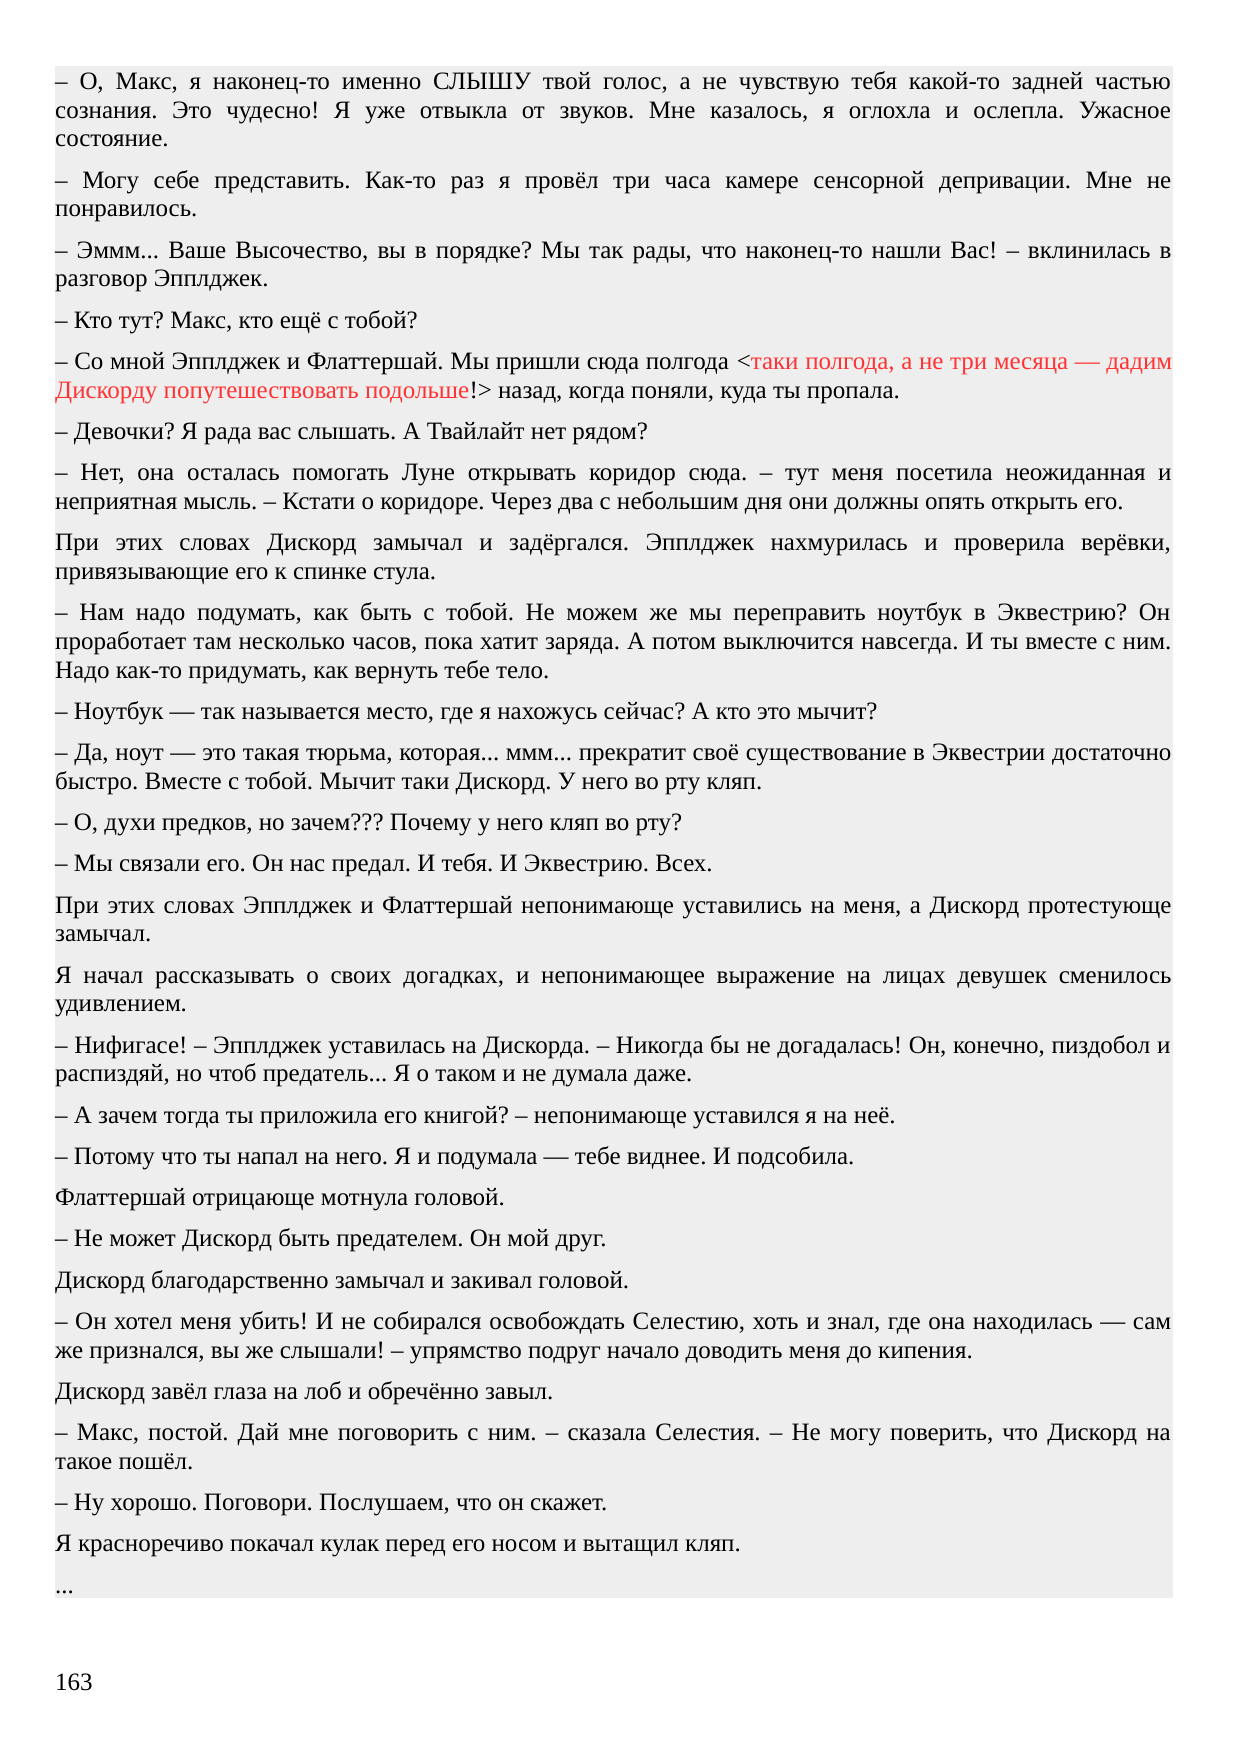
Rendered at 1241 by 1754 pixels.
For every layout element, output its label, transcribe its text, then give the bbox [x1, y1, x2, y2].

text ... [55, 1570, 1173, 1598]
text – А зачем тогда ты приложила его книгой? – непонимающе уставился я на неё. [55, 1100, 1173, 1128]
text – Нет, она осталась помогать Луне открывать коридор сюда. – тут меня посетила неожиданная и неприятная мысль. – Кстати о коридоре. Через два с небольшим дня они должны опять открыть его. [55, 457, 1173, 515]
text Я красноречиво покачал кулак перед его носом и вытащил кляп. [55, 1528, 1173, 1557]
text – Ноутбук — так называется место, где я нахожусь сейчас? А кто это мычит? [55, 696, 1173, 725]
text – О, духи предков, но зачем??? Почему у него кляп во рту? [55, 807, 1173, 836]
text Дискорд завёл глаза на лоб и обречённо завыл. [55, 1376, 1173, 1405]
text Флаттершай отрицающе мотнула головой. [55, 1182, 1173, 1211]
text Я начал рассказывать о своих догадках, и непонимающее выражение на лицах девушек сменилось удивлением. [55, 960, 1173, 1017]
text – Потому что ты напал на него. Я и подумала — тебе виднее. И подсобила. [55, 1141, 1173, 1170]
text – Нифигасе! – Эпплджек уставилась на Дискорда. – Никогда бы не догадалась! Он, конечно, пиздобол и распиздяй, но чтоб предатель... Я о таком и не думала даже. [55, 1030, 1173, 1087]
text – Да, ноут — это такая тюрьма, которая... ммм... прекратит своё существование в Эквестрии достаточно быстро. Вместе с тобой. Мычит таки Дискорд. У него во рту кляп. [55, 737, 1173, 795]
text – Нам надо подумать, как быть с тобой. Не можем же мы переправить ноутбук в Эквестрию? Он проработает там несколько часов, пока хатит заряда. А потом выключится навсегда. И ты вместе с ним. Надо как-то придумать, как вернуть тебе тело. [55, 597, 1173, 683]
text – Эммм... Ваше Высочество, вы в порядке? Мы так рады, что наконец-то нашли Вас! – вклинилась в разговор Эпплджек. [55, 235, 1173, 292]
text – Девочки? Я рада вас слышать. А Твайлайт нет рядом? [55, 416, 1173, 445]
text Дискорд благодарственно замычал и закивал головой. [55, 1265, 1173, 1293]
text – Мы связали его. Он нас предал. И тебя. И Эквестрию. Всех. [55, 848, 1173, 877]
text При этих словах Дискорд замычал и задёргался. Эпплджек нахмурилась и проверила верёвки, привязывающие его к спинке стула. [55, 527, 1173, 585]
text – Макс, постой. Дай мне поговорить с ним. – сказала Селестия. – Не могу поверить, что Дискорд на такое пошёл. [55, 1417, 1173, 1475]
text При этих словах Эпплджек и Флаттершай непонимающе уставились на меня, а Дискорд протестующе замычал. [55, 890, 1173, 947]
text – Кто тут? Макс, кто ещё с тобой? [55, 305, 1173, 333]
text – Со мной Эпплджек и Флаттершай. Мы пришли сюда полгода <таки полгода, а не три месяца — дадим Дискорду попутешествовать подольше!> назад, когда поняли, куда ты пропала. [55, 346, 1173, 403]
text – Ну хорошо. Поговори. Послушаем, что он скажет. [55, 1487, 1173, 1516]
text – Он хотел меня убить! И не собирался освобождать Селестию, хоть и знал, где она находилась — сам же признался, вы же слышали! – упрямство подруг начало доводить меня до кипения. [55, 1306, 1173, 1363]
text – Не может Дискорд быть предателем. Он мой друг. [55, 1223, 1173, 1252]
text – О, Макс, я наконец-то именно СЛЫШУ твой голос, а не чувствую тебя какой-то задней частью сознания. Это чудесно! Я уже отвыкла от звуков. Мне казалось, я оглохла и ослепла. Ужасное состояние. [55, 66, 1173, 152]
text – Могу себе представить. Как-то раз я провёл три часа камере сенсорной депривации. Мне не понравилось. [55, 165, 1173, 222]
